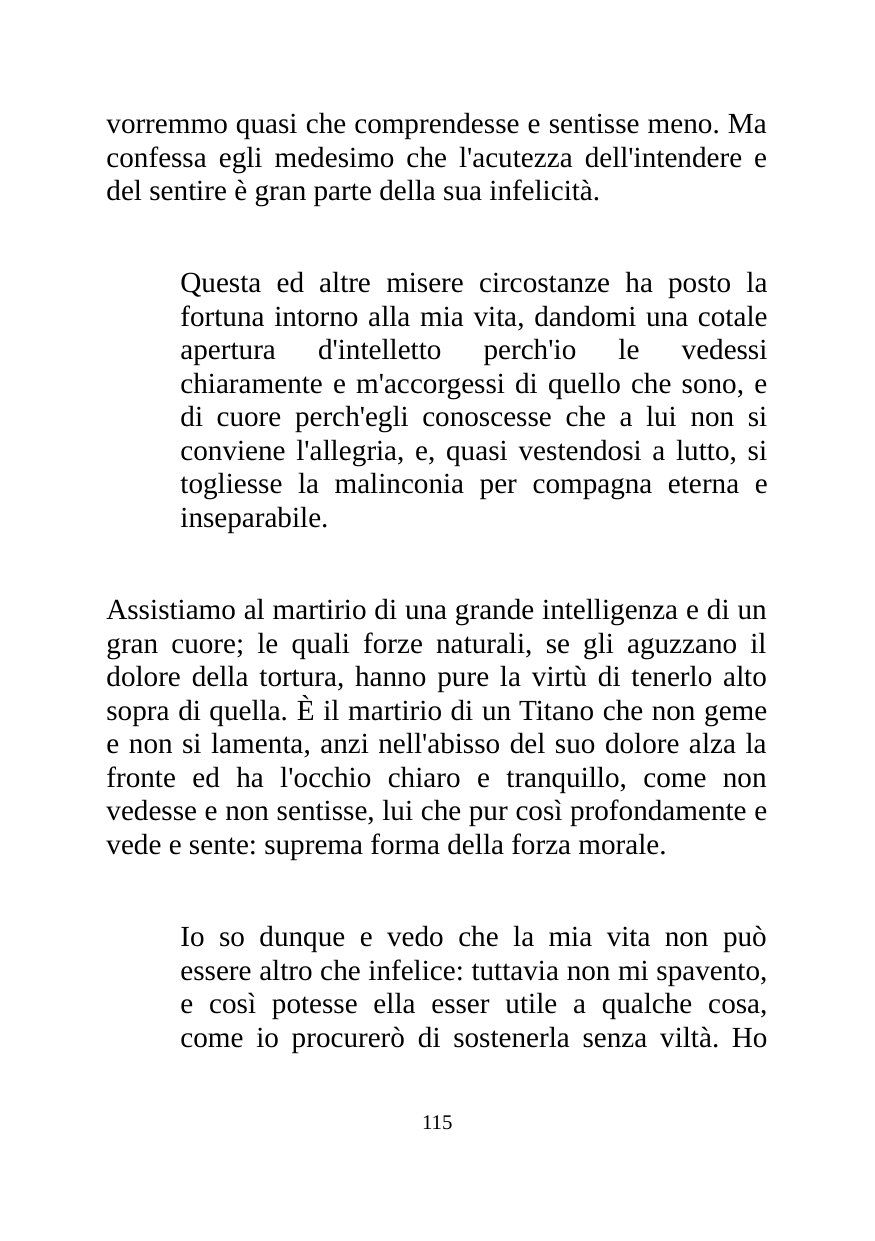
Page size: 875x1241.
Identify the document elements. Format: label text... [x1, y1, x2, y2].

text vorremmo quasi che comprendesse e sentisse meno. Ma confessa egli medesimo che l'acutezza dell'intendere e del sentire è gran parte della sua infelicità. [106, 106, 768, 207]
text Io so dunque e vedo che la mia vita non può essere altro che infelice: tuttavia non mi spavento, e così potesse ella esser utile a qualche cosa, come io procurerò di sostenerla senza viltà. Ho [180, 919, 768, 1053]
text Questa ed altre misere circostanze ha posto la fortuna intorno alla mia vita, dandomi una cotale apertura d'intelletto perch'io le vedessi chiaramente e m'accorgessi di quello che sono, e di cuore perch'egli conoscesse che a lui non si conviene l'allegria, e, quasi vestendosi a lutto, si togliesse la malinconia per compagna eterna e inseparabile. [180, 265, 768, 534]
text Assistiamo al martirio di una grande intelligenza e di un gran cuore; le quali forze naturali, se gli aguzzano il dolore della tortura, hanno pure la virtù di tenerlo alto sopra di quella. È il martirio di un Titano che non geme e non si lamenta, anzi nell'abisso del suo dolore alza la fronte ed ha l'occhio chiaro e tranquillo, come non vedesse e non sentisse, lui che pur così profondamente e vede e sente: suprema forma della forza morale. [106, 592, 768, 861]
